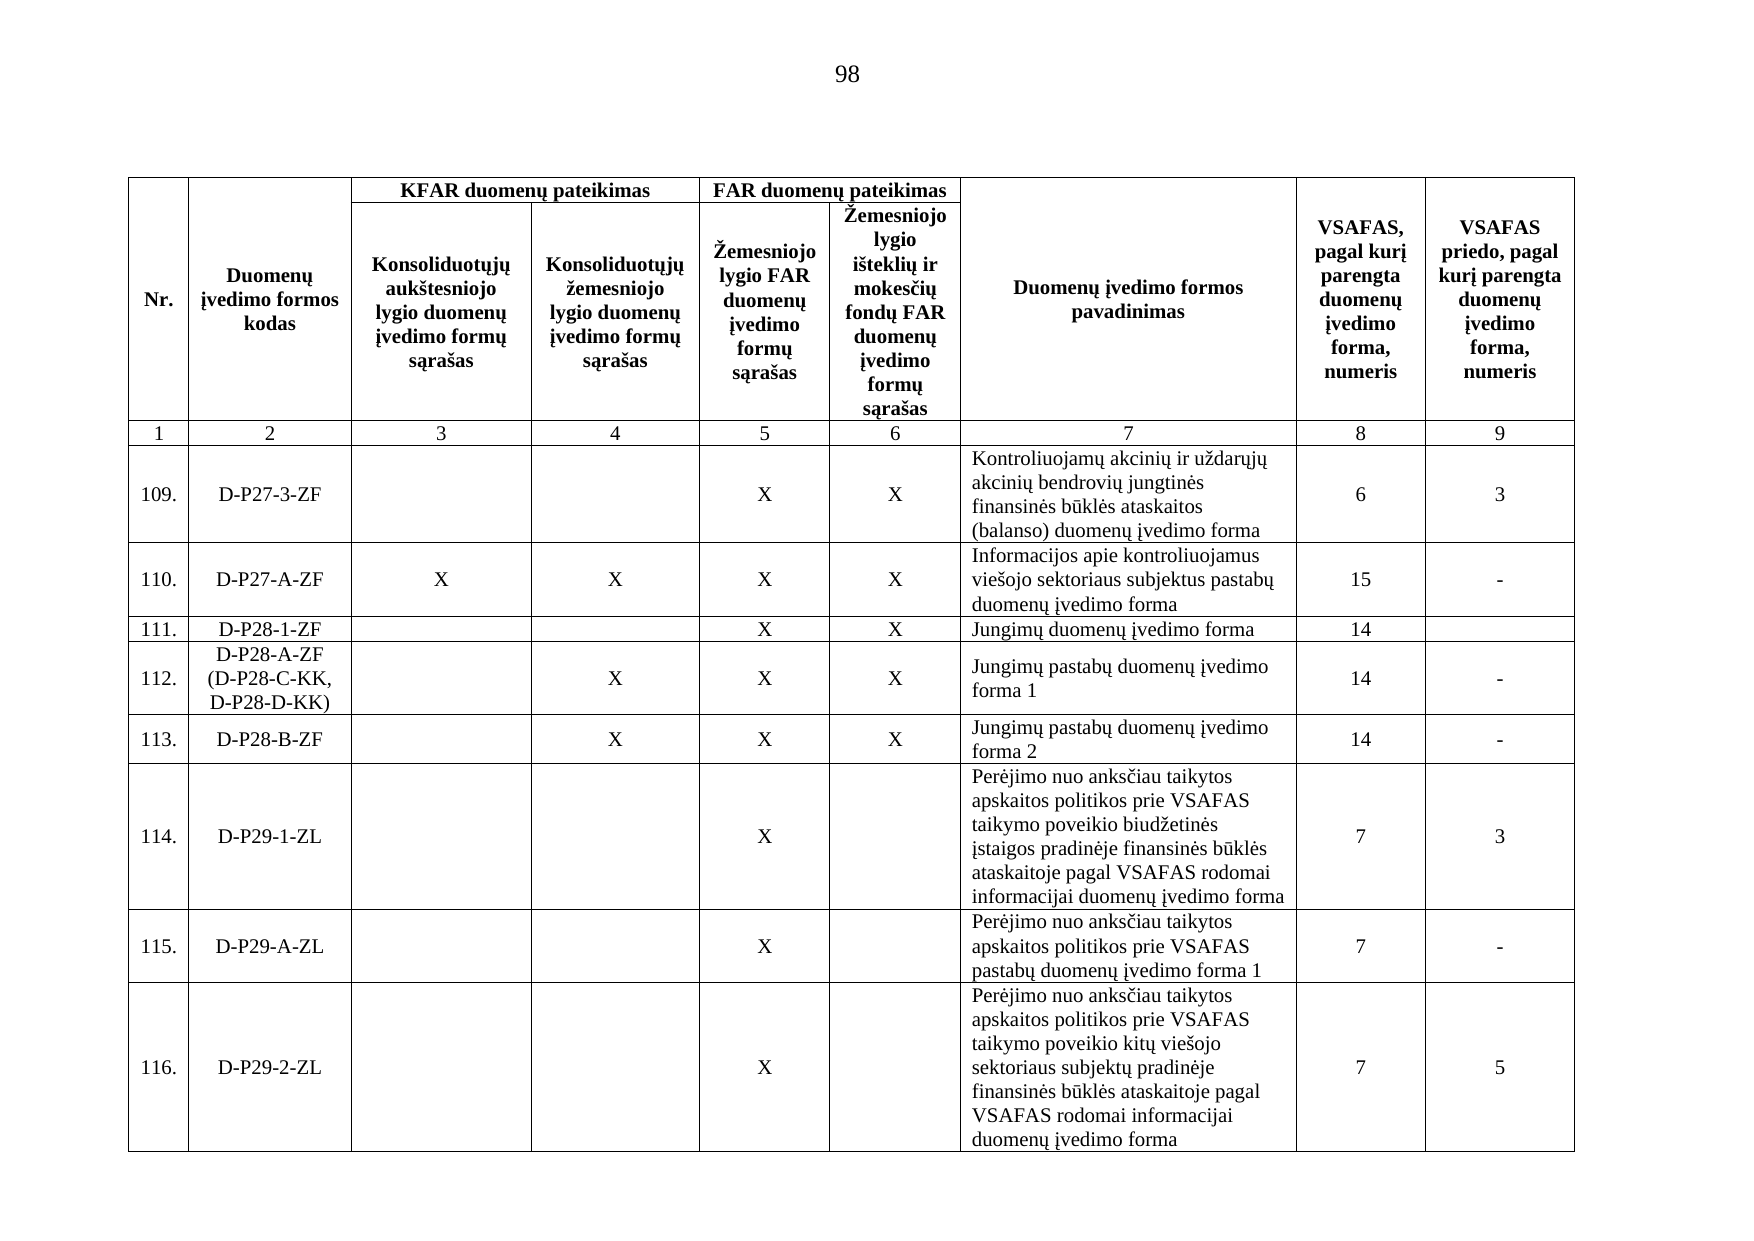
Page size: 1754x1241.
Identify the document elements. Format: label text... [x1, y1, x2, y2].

table_cell D-P28-A-ZF (D-P28-C-KK, D-P28-D-KK) [189, 642, 351, 714]
table_cell X [830, 617, 960, 641]
table_cell X [532, 642, 699, 714]
table_cell X [830, 642, 960, 714]
table_cell - [1426, 910, 1574, 982]
table_cell [352, 446, 531, 542]
table_cell Perėjimo nuo anksčiau taikytos apskaitos politikos prie VSAFAS pastabų duomenų įvedimo forma 1 [961, 910, 1296, 982]
table_cell [352, 617, 531, 641]
table_cell Žemesniojo lygio išteklių ir mokesčių fondų FAR duomenų įvedimo formų sąrašas [830, 203, 960, 420]
table_cell [352, 715, 531, 763]
table_cell X [532, 543, 699, 616]
table_header VSAFAS, pagal kurį parengta duomenų įvedimo forma, numeris [1297, 178, 1425, 420]
table_cell [532, 764, 699, 908]
table_cell [1426, 617, 1574, 641]
table_cell D-P27-A-ZF [189, 543, 351, 616]
table_cell X [700, 617, 829, 641]
table_cell 14 [1297, 715, 1425, 763]
table_cell X [352, 543, 531, 616]
table_cell X [532, 715, 699, 763]
table_cell - [1426, 543, 1574, 616]
table_cell Perėjimo nuo anksčiau taikytos apskaitos politikos prie VSAFAS taikymo poveikio kitų viešojo sektoriaus subjektų pradinėje finansinės būklės ataskaitoje pagal VSAFAS rodomai informacijai duomenų įvedimo forma [961, 983, 1296, 1151]
table_cell D-P29-1-ZL [189, 764, 351, 908]
table_cell [830, 910, 960, 982]
table_cell X [700, 543, 829, 616]
table_cell [830, 983, 960, 1151]
table_cell 114. [129, 764, 188, 908]
table_cell 5 [700, 421, 829, 445]
table_cell D-P27-3-ZF [189, 446, 351, 542]
table_cell 8 [1297, 421, 1425, 445]
table_cell 2 [189, 421, 351, 445]
table_cell 116. [129, 983, 188, 1151]
table_cell Konsoliduotųjų aukštesniojo lygio duomenų įvedimo formų sąrašas [352, 203, 531, 420]
table_cell 4 [532, 421, 699, 445]
table_cell 7 [1297, 983, 1425, 1151]
table_cell X [830, 543, 960, 616]
table_cell Jungimų pastabų duomenų įvedimo forma 1 [961, 642, 1296, 714]
table_cell [532, 446, 699, 542]
table_cell 3 [1426, 446, 1574, 542]
table_cell [352, 642, 531, 714]
table_cell 111. [129, 617, 188, 641]
table_header KFAR duomenų pateikimas [352, 178, 699, 202]
table_cell [532, 983, 699, 1151]
table_cell Kontroliuojamų akcinių ir uždarųjų akcinių bendrovių jungtinės finansinės būklės ataskaitos (balanso) duomenų įvedimo forma [961, 446, 1296, 542]
table_cell [532, 617, 699, 641]
table_cell 109. [129, 446, 188, 542]
table_cell 115. [129, 910, 188, 982]
table_cell 1 [129, 421, 188, 445]
table_cell X [700, 715, 829, 763]
table_cell 3 [352, 421, 531, 445]
table_cell [352, 764, 531, 908]
table_cell Perėjimo nuo anksčiau taikytos apskaitos politikos prie VSAFAS taikymo poveikio biudžetinės įstaigos pradinėje finansinės būklės ataskaitoje pagal VSAFAS rodomai informacijai duomenų įvedimo forma [961, 764, 1296, 908]
table_cell 113. [129, 715, 188, 763]
table_cell 15 [1297, 543, 1425, 616]
table_cell X [830, 446, 960, 542]
table_header FAR duomenų pateikimas [700, 178, 960, 202]
table_header Nr. [129, 178, 188, 420]
table_cell [532, 910, 699, 982]
table_cell 112. [129, 642, 188, 714]
table_cell 7 [1297, 764, 1425, 908]
table_cell Informacijos apie kontroliuojamus viešojo sektoriaus subjektus pastabų duomenų įvedimo forma [961, 543, 1296, 616]
table_cell Konsoliduotųjų žemesniojo lygio duomenų įvedimo formų sąrašas [532, 203, 699, 420]
table_cell 6 [830, 421, 960, 445]
table_cell Jungimų pastabų duomenų įvedimo forma 2 [961, 715, 1296, 763]
table_cell [352, 910, 531, 982]
table_cell Žemesniojo lygio FAR duomenų įvedimo formų sąrašas [700, 203, 829, 420]
table_header VSAFAS priedo, pagal kurį parengta duomenų įvedimo forma, numeris [1426, 178, 1574, 420]
table_cell Jungimų duomenų įvedimo forma [961, 617, 1296, 641]
table_cell X [830, 715, 960, 763]
table_cell [352, 983, 531, 1151]
table_cell [830, 764, 960, 908]
table_cell D-P29-2-ZL [189, 983, 351, 1151]
table_cell 110. [129, 543, 188, 616]
table_header Duomenų įvedimo formos pavadinimas [961, 178, 1296, 420]
table_cell 7 [961, 421, 1296, 445]
table_cell 6 [1297, 446, 1425, 542]
table_cell X [700, 642, 829, 714]
table_cell - [1426, 715, 1574, 763]
table_cell 7 [1297, 910, 1425, 982]
table_cell - [1426, 642, 1574, 714]
table_cell 14 [1297, 617, 1425, 641]
table_cell X [700, 983, 829, 1151]
table_header Duomenų įvedimo formos kodas [189, 178, 351, 420]
table_cell X [700, 446, 829, 542]
table_cell D-P28-B-ZF [189, 715, 351, 763]
table_cell D-P29-A-ZL [189, 910, 351, 982]
table_cell D-P28-1-ZF [189, 617, 351, 641]
table_cell 14 [1297, 642, 1425, 714]
table_cell X [700, 764, 829, 908]
table_cell 9 [1426, 421, 1574, 445]
table_cell 5 [1426, 983, 1574, 1151]
table_cell 3 [1426, 764, 1574, 908]
table_cell X [700, 910, 829, 982]
